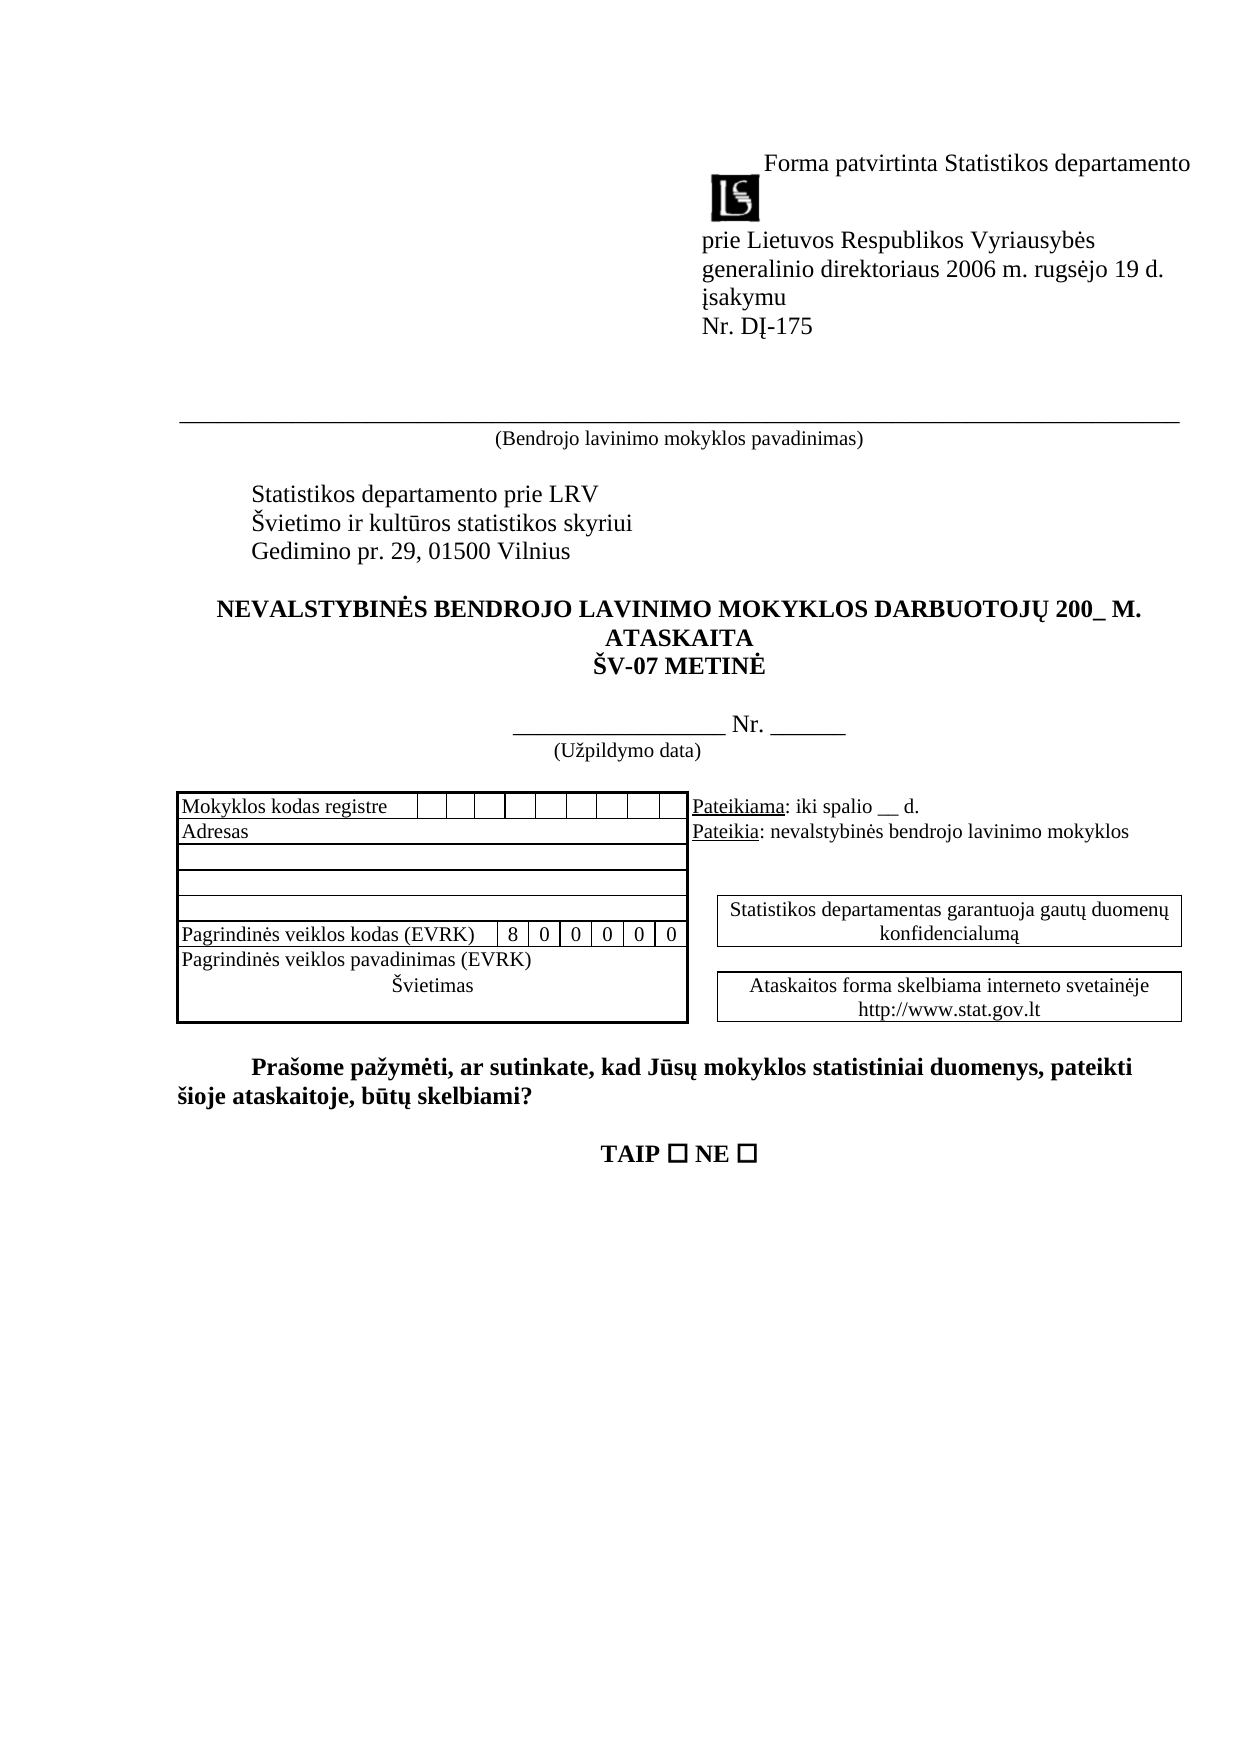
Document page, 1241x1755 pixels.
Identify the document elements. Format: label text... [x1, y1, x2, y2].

table_header [623, 794, 627, 818]
table_header [592, 794, 596, 818]
table_cell [1177, 947, 1181, 971]
table_cell Statistikos departamentas garantuoja gautų duomenų konfidencialumą [718, 896, 1181, 946]
text ŠV-07 METINĖ [177, 651, 1181, 680]
table_header [442, 794, 446, 818]
table_cell [689, 843, 717, 869]
table_cell 0 [587, 922, 591, 946]
table_cell [689, 971, 717, 1021]
text Gedimino pr. 29, 01500 Vilnius [177, 536, 1181, 565]
table_cell [689, 895, 717, 920]
table_cell 0 [619, 922, 623, 946]
table_header [655, 794, 659, 818]
text Prašome pažymėti, ar sutinkate, kad Jūsų mokyklos statistiniai duomenys, pateikti šioje ataskaitoje, būtų skelbiami? [177, 1052, 1181, 1110]
table_header [597, 794, 601, 818]
table_cell 0 [529, 922, 533, 946]
table_cell [689, 920, 717, 946]
table_header [628, 794, 632, 818]
table_cell 8 [524, 922, 528, 946]
table_header [562, 794, 566, 818]
table_cell [689, 946, 716, 971]
table_header Forma patvirtinta Statistikos departamento prie Lietuvos Respublikos Vyriausybės generalinio direktoriaus 2006 m. rugsėjo 19 d. įsakymu Nr. DĮ-175 [690, 148, 1204, 369]
text ________________________________________________________________________________ [177, 397, 1181, 426]
text NEVALSTYBINĖS BENDROJO LAVINIMO MOKYKLOS DARBUOTOJŲ 200_ M. ATASKAITA [177, 594, 1181, 651]
table_header [531, 794, 535, 818]
text _________________ Nr. ______ [177, 709, 1181, 738]
table_cell Pateikia: nevalstybinės bendrojo lavinimo mokyklos [689, 818, 1181, 843]
text TAIP  NE  [177, 1139, 1181, 1167]
table_cell Švietimas [179, 971, 686, 1021]
table_cell 0 [592, 922, 596, 946]
table_header [660, 794, 664, 818]
table_cell [689, 869, 717, 894]
table_header [177, 148, 690, 369]
text Švietimo ir kultūros statistikos skyriui [177, 508, 1181, 536]
table_cell [718, 843, 1181, 869]
text (Bendrojo lavinimo mokyklos pavadinimas) [177, 426, 1181, 450]
table_header [470, 794, 474, 818]
table_header [418, 794, 422, 818]
table_header Pateikiama: iki spalio __ d. [689, 791, 1181, 818]
text (Užpildymo data) [177, 738, 1181, 762]
text Statistikos departamento prie LRV [177, 479, 1181, 508]
table_cell [718, 869, 1181, 894]
